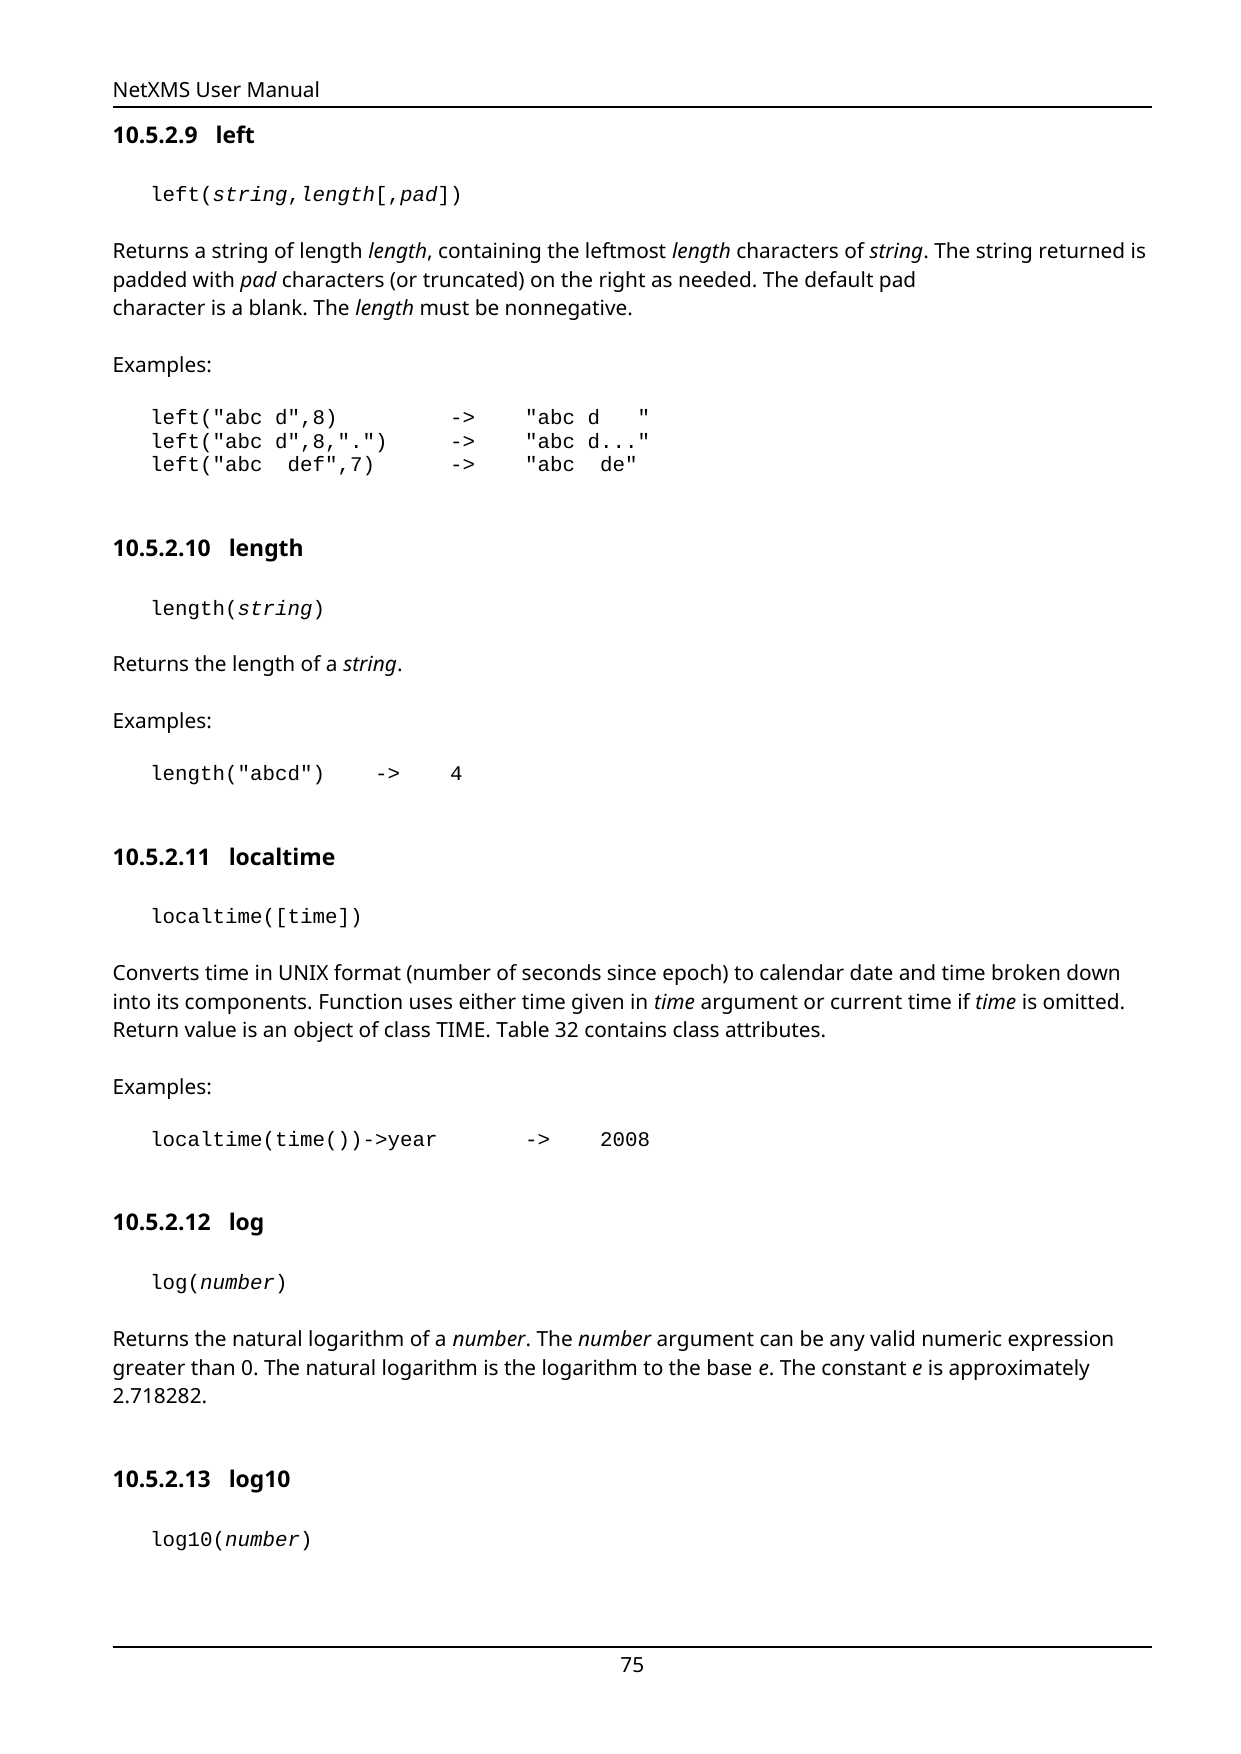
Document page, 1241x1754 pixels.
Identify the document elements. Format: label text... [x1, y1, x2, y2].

text Converts time in UNIX format (number of seconds since epoch) to calendar date and time broken down into its components. Function uses either time given in time argument or current time if time is omitted. Return value is an object of class TIME. Table 32 contains class attributes. [112, 958, 1152, 1044]
text length(string) [150, 597, 1152, 621]
text Examples: [112, 350, 1152, 379]
text Examples: [112, 706, 1152, 735]
text left("abc d",8) -> "abc d " [150, 407, 1152, 431]
text character is a blank. The length must be nonnegative. [112, 293, 1152, 322]
text localtime(time())->year -> 2008 [150, 1129, 1152, 1153]
text Returns the natural logarithm of a number. The number argument can be any valid numeric expression greater than 0. The natural logarithm is the logarithm to the base e. The constant e is approximately 2.718282. [112, 1324, 1152, 1409]
subtitle length [112, 532, 1152, 563]
subtitle localtime [112, 840, 1152, 872]
text Examples: [112, 1072, 1152, 1101]
subtitle log10 [112, 1463, 1152, 1494]
subtitle log [112, 1206, 1152, 1237]
subtitle left [112, 118, 1152, 150]
text Returns a string of length length, containing the leftmost length characters of string. The string returned is padded with pad characters (or truncated) on the right as needed. The default pad [112, 237, 1152, 293]
text left(string,length[,pad]) [150, 184, 1152, 208]
text log(number) [150, 1272, 1152, 1296]
text log10(number) [150, 1529, 1152, 1552]
text left("abc d",8,".") -> "abc d..." [150, 431, 1152, 454]
text length("abcd") -> 4 [150, 763, 1152, 787]
text localtime([time]) [150, 906, 1152, 930]
text left("abc def",7) -> "abc de" [150, 454, 1152, 478]
text Returns the length of a string. [112, 649, 1152, 678]
